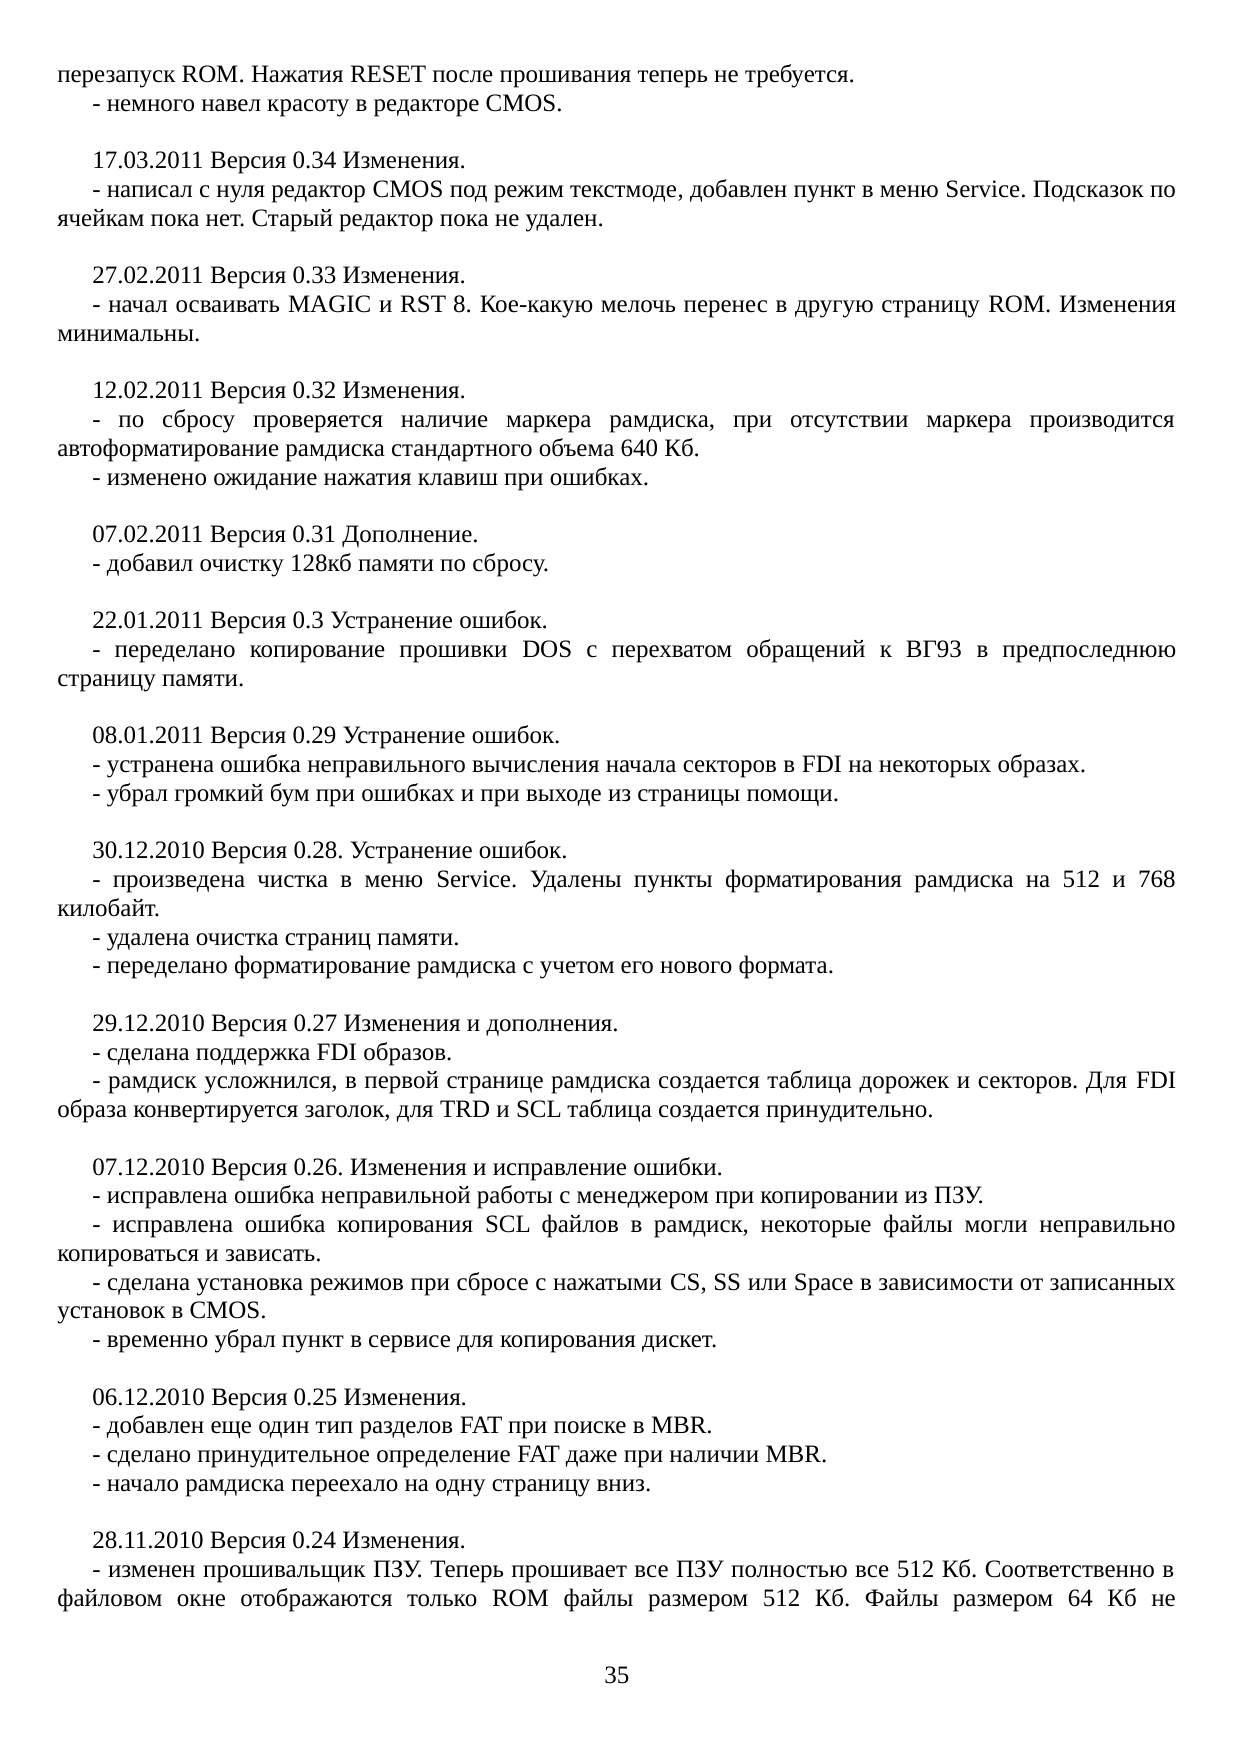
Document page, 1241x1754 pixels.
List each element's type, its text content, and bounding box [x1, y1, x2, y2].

text - исправлена ошибка неправильной работы с менеджером при копировании из ПЗУ. [57, 1181, 1176, 1209]
text 29.12.2010 Версия 0.27 Изменения и дополнения. [57, 1008, 1176, 1037]
text 22.01.2011 Версия 0.3 Устранение ошибок. [57, 606, 1176, 634]
text - временно убрал пункт в сервисе для копирования дискет. [57, 1324, 1176, 1353]
text - добавил очистку 128кб памяти по сбросу. [57, 548, 1176, 577]
text 17.03.2011 Версия 0.34 Изменения. [57, 146, 1176, 174]
text - добавлен еще один тип разделов FAT при поиске в MBR. [57, 1411, 1176, 1439]
text - сделана установка режимов при сбросе с нажатыми CS, SS или Space в зависимости от записанных установок в CMOS. [57, 1267, 1176, 1324]
text - удалена очистка страниц памяти. [57, 922, 1176, 951]
text 28.11.2010 Версия 0.24 Изменения. [57, 1526, 1176, 1554]
text - немного навел красоту в редакторе CMOS. [57, 88, 1176, 117]
text 12.02.2011 Версия 0.32 Изменения. [57, 376, 1176, 404]
text 07.02.2011 Версия 0.31 Дополнение. [57, 519, 1176, 548]
text 27.02.2011 Версия 0.33 Изменения. [57, 261, 1176, 289]
text - начал осваивать MAGIC и RST 8. Кое-какую мелочь перенес в другую страницу ROM. Изменения минимальны. [57, 289, 1176, 347]
text - произведена чистка в меню Service. Удалены пункты форматирования рамдиска на 512 и 768 килобайт. [57, 864, 1176, 922]
text 07.12.2010 Версия 0.26. Изменения и исправление ошибки. [57, 1152, 1176, 1181]
text - переделано копирование прошивки DOS с перехватом обращений к ВГ93 в предпоследнюю страницу памяти. [57, 634, 1176, 692]
text - начало рамдиска переехало на одну страницу вниз. [57, 1468, 1176, 1497]
text 08.01.2011 Версия 0.29 Устранение ошибок. [57, 721, 1176, 749]
text - по сбросу проверяется наличие маркера рамдиска, при отсутствии маркера производится автоформатирование рамдиска стандартного объема 640 Кб. [57, 404, 1176, 462]
text - изменено ожидание нажатия клавиш при ошибках. [57, 462, 1176, 491]
text - исправлена ошибка копирования SCL файлов в рамдиск, некоторые файлы могли неправильно копироваться и зависать. [57, 1209, 1176, 1267]
text 30.12.2010 Версия 0.28. Устранение ошибок. [57, 836, 1176, 864]
text - сделано принудительное определение FAT даже при наличии MBR. [57, 1439, 1176, 1468]
text 06.12.2010 Версия 0.25 Изменения. [57, 1382, 1176, 1411]
text - рамдиск усложнился, в первой странице рамдиска создается таблица дорожек и секторов. Для FDI образа конвертируется заголок, для TRD и SCL таблица создается принудительно. [57, 1066, 1176, 1123]
text - переделано форматирование рамдиска с учетом его нового формата. [57, 951, 1176, 979]
text - изменен прошивальщик ПЗУ. Теперь прошивает все ПЗУ полностью все 512 Кб. Соответственно в файловом окне отображаются только ROM файлы размером 512 Кб. Файлы размером 64 Кб не [57, 1554, 1176, 1612]
text - написал с нуля редактор CMOS под режим текстмоде, добавлен пункт в меню Service. Подсказок по ячейкам пока нет. Старый редактор пока не удален. [57, 174, 1176, 232]
text перезапуск ROM. Нажатия RESET после прошивания теперь не требуется. [57, 59, 1176, 88]
text - устранена ошибка неправильного вычисления начала секторов в FDI на некоторых образах. [57, 749, 1176, 778]
text - убрал громкий бум при ошибках и при выходе из страницы помощи. [57, 778, 1176, 807]
text - сделана поддержка FDI образов. [57, 1037, 1176, 1066]
